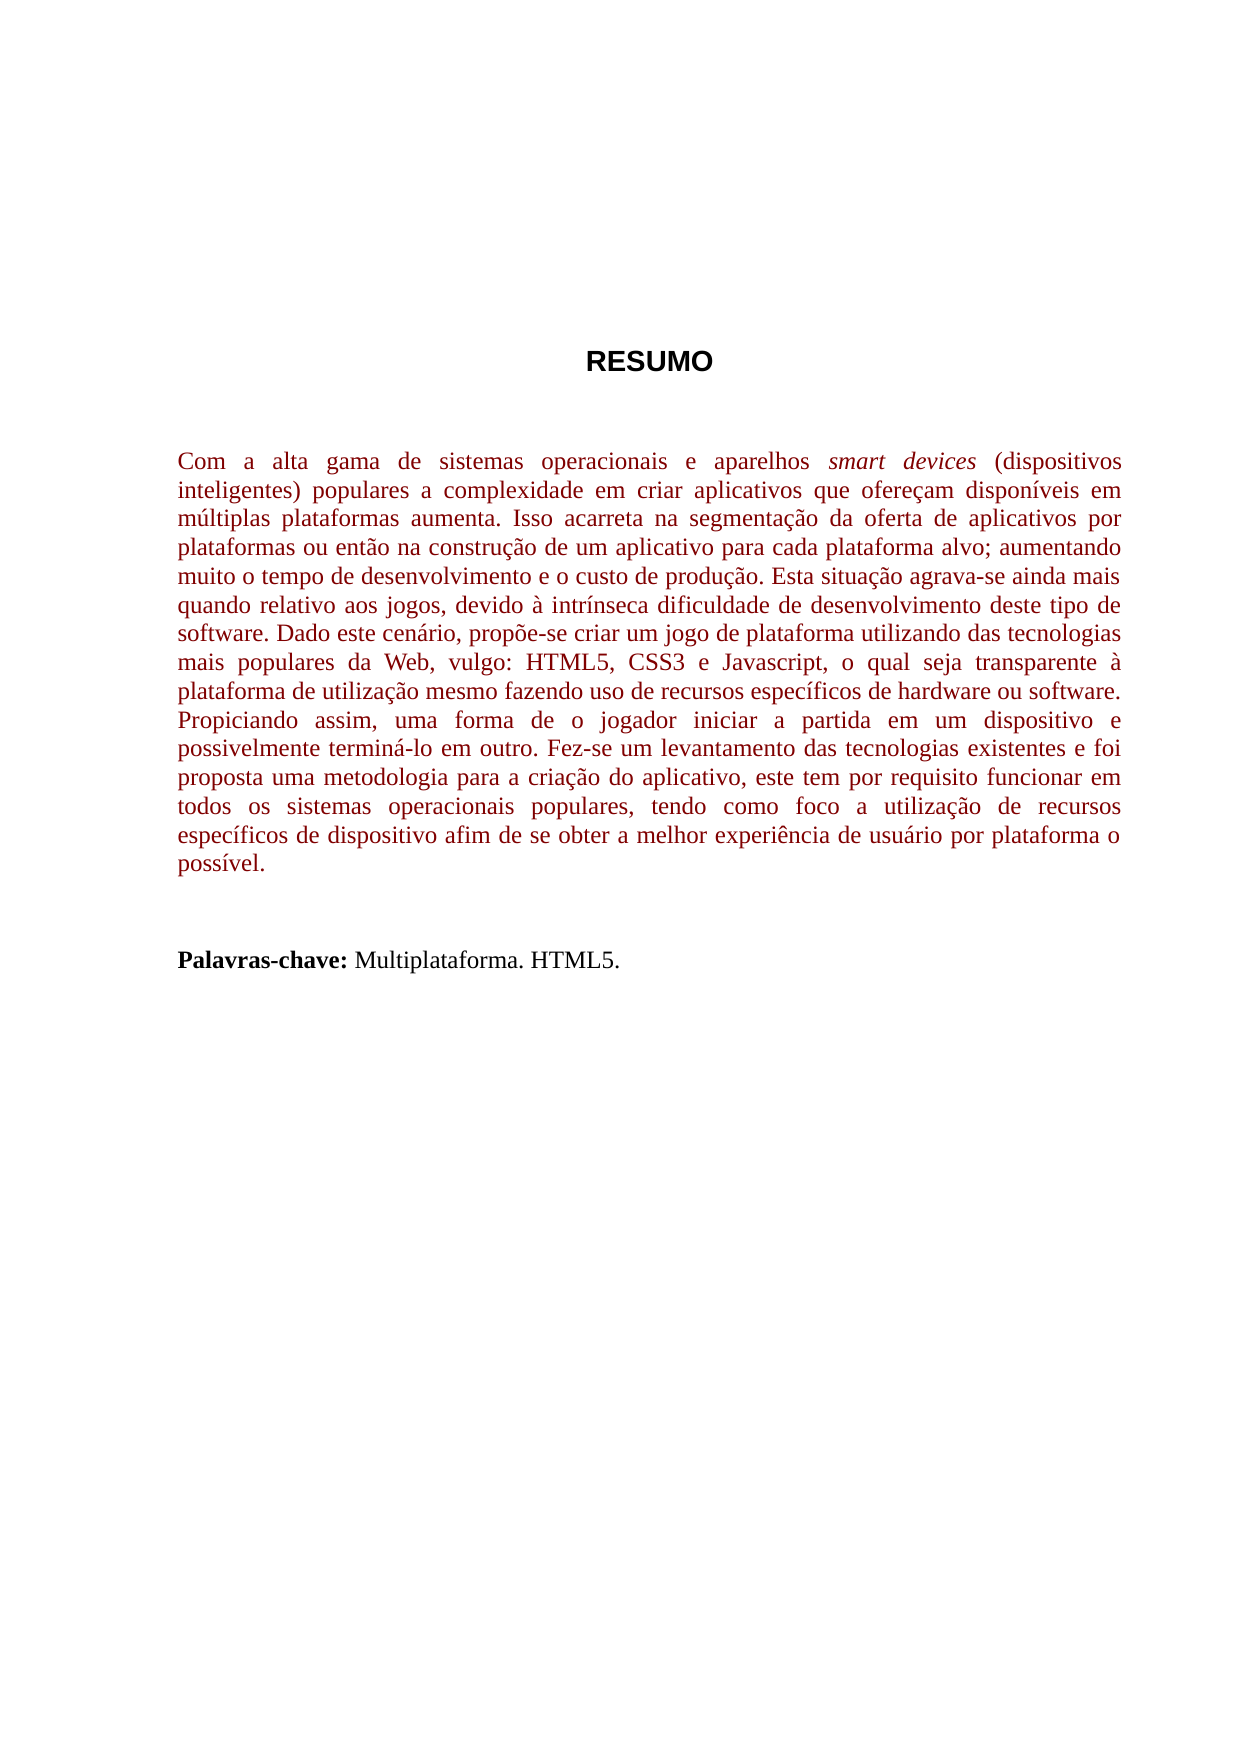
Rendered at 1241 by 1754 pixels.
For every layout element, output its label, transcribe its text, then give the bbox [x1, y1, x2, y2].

text Palavras-chave: Multiplataforma. HTML5. [177, 945, 1122, 974]
text Com a alta gama de sistemas operacionais e aparelhos smart devices (dispositivos inteligentes) populares a complexidade em criar aplicativos que ofereçam disponíveis em múltiplas plataformas aumenta. Isso acarreta na segmentação da oferta de aplicativos por plataformas ou então na construção de um aplicativo para cada plataforma alvo; aumentando muito o tempo de desenvolvimento e o custo de produção. Esta situação agrava-se ainda mais quando relativo aos jogos, devido à intrínseca dificuldade de desenvolvimento deste tipo de software. Dado este cenário, propõe-se criar um jogo de plataforma utilizando das tecnologias mais populares da Web, vulgo: HTML5, CSS3 e Javascript, o qual seja transparente à plataforma de utilização mesmo fazendo uso de recursos específicos de hardware ou software. Propiciando assim, uma forma de o jogador iniciar a partida em um dispositivo e possivelmente terminá-lo em outro. Fez-se um levantamento das tecnologias existentes e foi proposta uma metodologia para a criação do aplicativo, este tem por requisito funcionar em todos os sistemas operacionais populares, tendo como foco a utilização de recursos específicos de dispositivo afim de se obter a melhor experiência de usuário por plataforma o possível. [177, 446, 1122, 877]
subtitle RESUMO [177, 344, 1122, 378]
